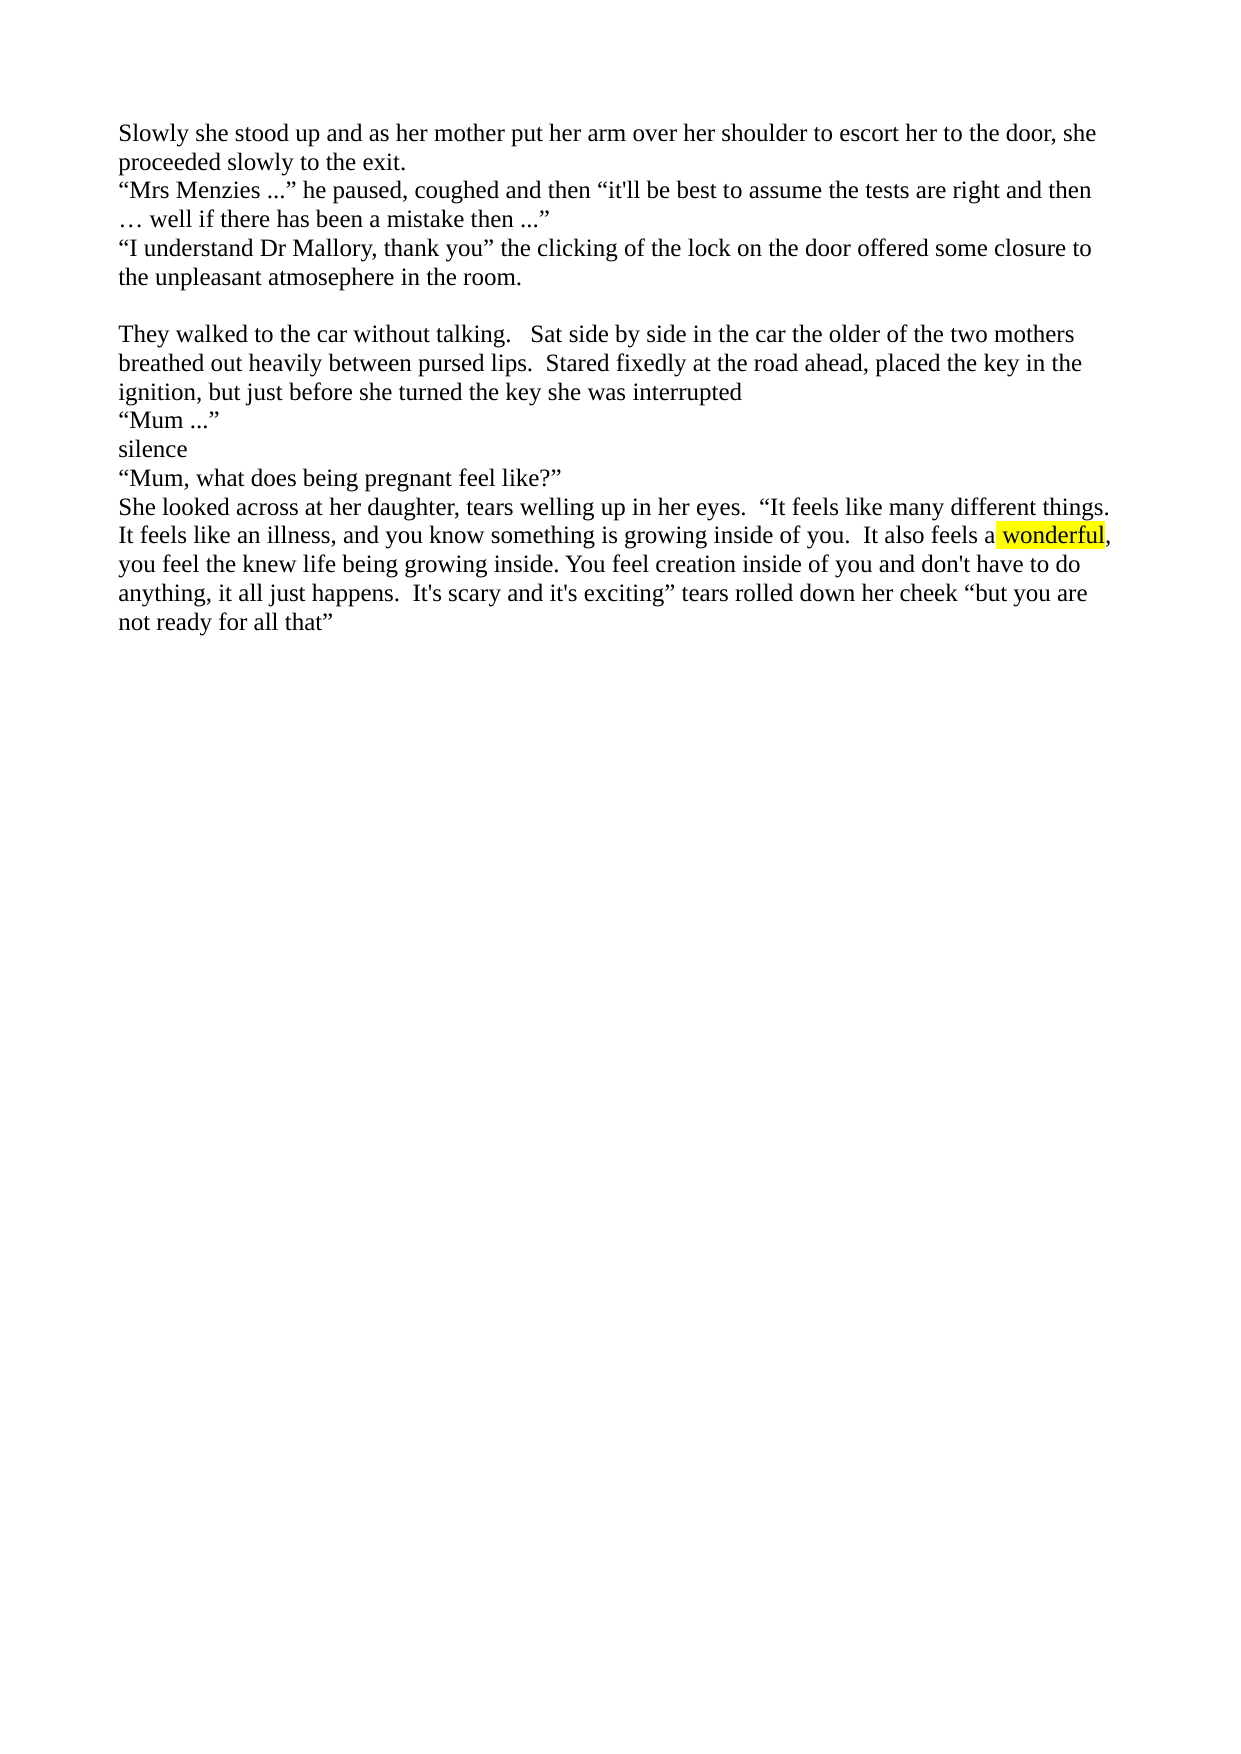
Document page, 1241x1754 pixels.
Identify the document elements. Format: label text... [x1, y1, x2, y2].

text She looked across at her daughter, tears welling up in her eyes. “It feels like many different things. It feels like an illness, and you know something is growing inside of you. It also feels a wonderful, you feel the knew life being growing inside. You feel creation inside of you and don't have to do anything, it all just happens. It's scary and it's exciting” tears rolled down her cheek “but you are not ready for all that” [118, 492, 1122, 636]
text “I understand Dr Mallory, thank you” the clicking of the lock on the door offered some closure to the unpleasant atmosephere in the room. [118, 233, 1122, 291]
text They walked to the car without talking. Sat side by side in the car the older of the two mothers breathed out heavily between pursed lips. Stared fixedly at the road ahead, placed the key in the ignition, but just before she turned the key she was interrupted [118, 319, 1122, 406]
text Slowly she stood up and as her mother put her arm over her shoulder to escort her to the door, she proceeded slowly to the exit. [118, 118, 1122, 176]
text “Mum, what does being pregnant feel like?” [118, 463, 1122, 492]
text silence [118, 434, 1122, 463]
text “Mum ...” [118, 406, 1122, 434]
text “Mrs Menzies ...” he paused, coughed and then “it'll be best to assume the tests are right and then … well if there has been a mistake then ...” [118, 176, 1122, 233]
